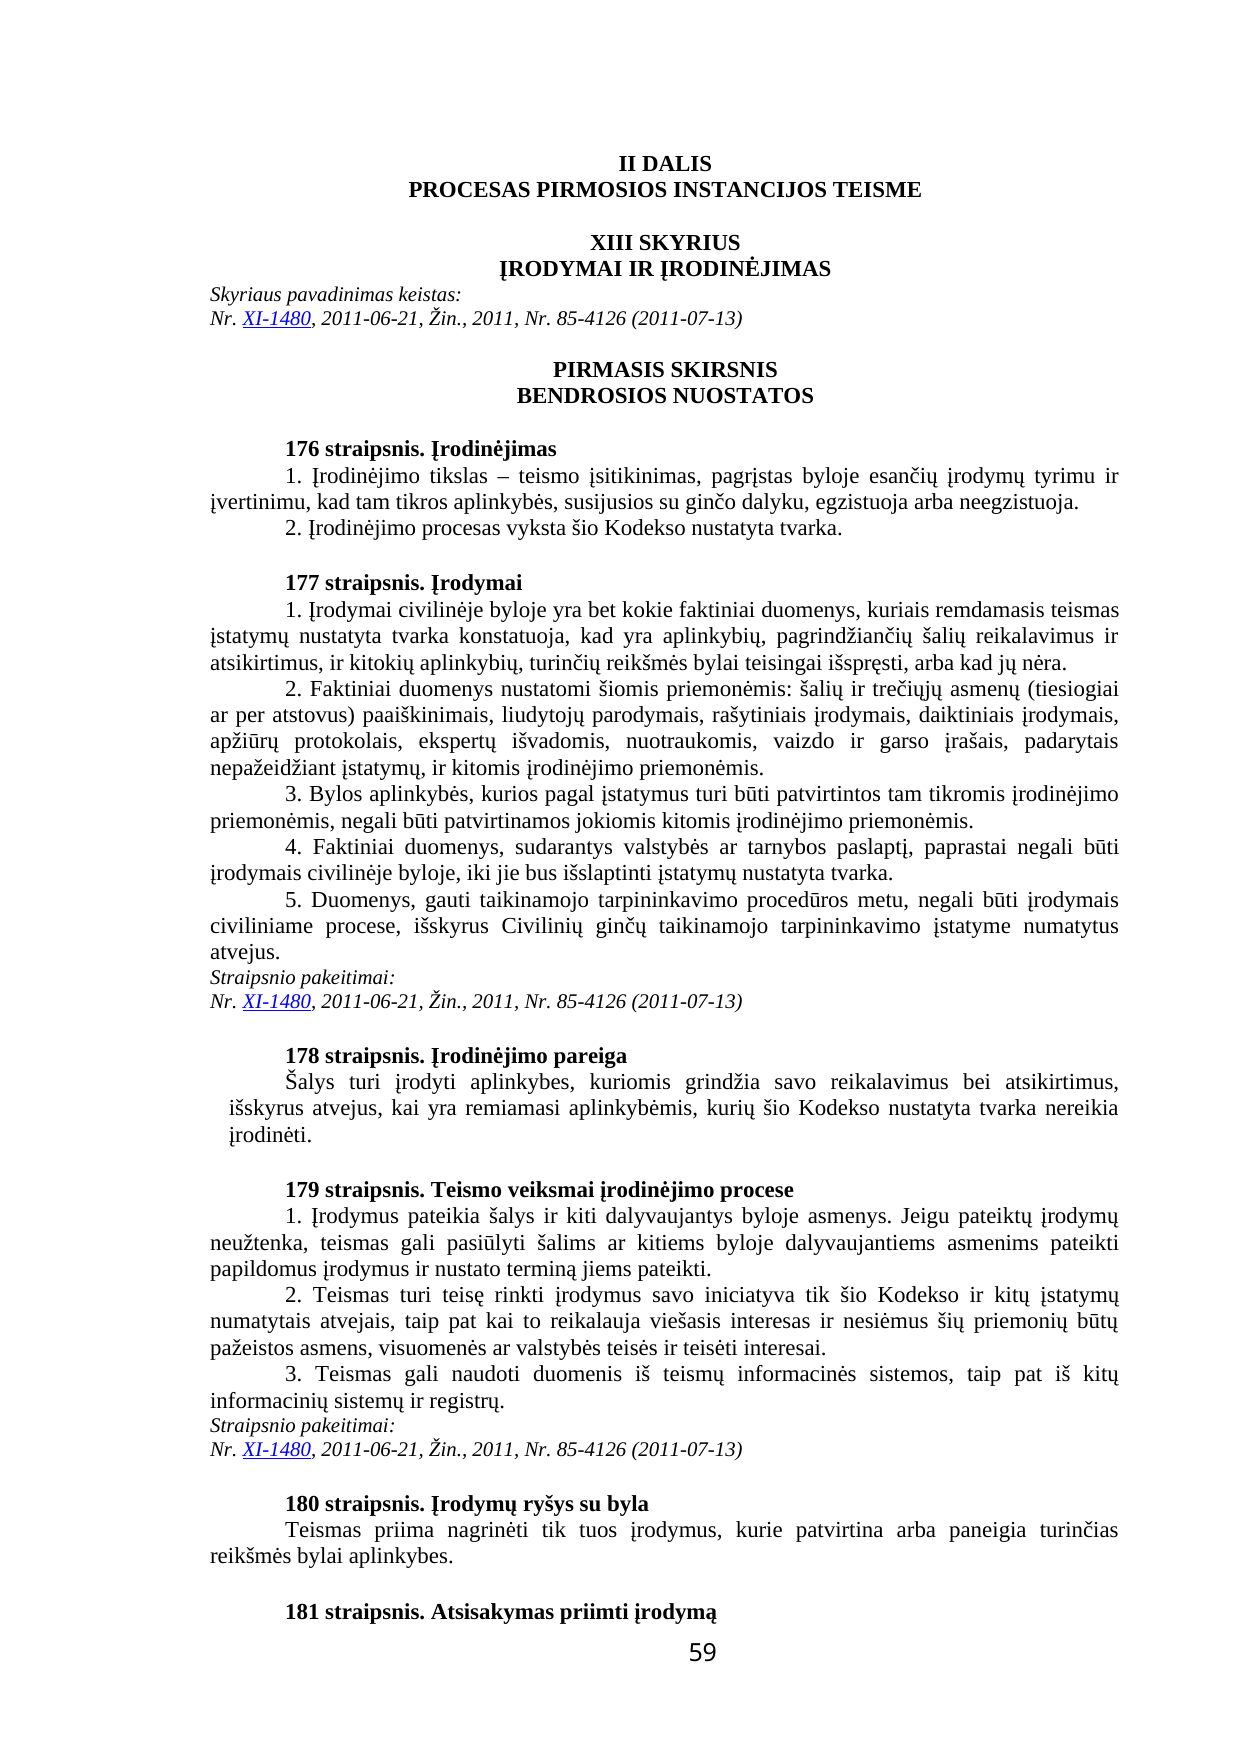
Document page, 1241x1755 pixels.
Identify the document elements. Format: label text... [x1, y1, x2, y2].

text 1. Įrodymus pateikia šalys ir kiti dalyvaujantys byloje asmenys. Jeigu pateiktų įrodymų neužtenka, teismas gali pasiūlyti šalims ar kitiems byloje dalyvaujantiems asmenims pateikti papildomus įrodymus ir nustato terminą jiems pateikti. [210, 1202, 1120, 1281]
text PROCESAS PIRMOSIOS INSTANCIJOS TEISME [210, 176, 1120, 203]
text Šalys turi įrodyti aplinkybes, kuriomis grindžia savo reikalavimus bei atsikirtimus, išskyrus atvejus, kai yra remiamasi aplinkybėmis, kurių šio Kodekso nustatyta tvarka nereikia įrodinėti. [229, 1068, 1120, 1147]
text 180 straipsnis. Įrodymų ryšys su byla [210, 1490, 1120, 1516]
text 181 straipsnis. Atsisakymas priimti įrodymą [210, 1598, 1120, 1624]
text 3. Bylos aplinkybės, kurios pagal įstatymus turi būti patvirtintos tam tikromis įrodinėjimo priemonėmis, negali būti patvirtinamos jokiomis kitomis įrodinėjimo priemonėmis. [210, 780, 1120, 833]
text 1. Įrodymai civilinėje byloje yra bet kokie faktiniai duomenys, kuriais remdamasis teismas įstatymų nustatyta tvarka konstatuoja, kad yra aplinkybių, pagrindžiančių šalių reikalavimus ir atsikirtimus, ir kitokių aplinkybių, turinčių reikšmės bylai teisingai išspręsti, arba kad jų nėra. [210, 596, 1120, 675]
text Nr. XI-1480, 2011-06-21, Žin., 2011, Nr. 85-4126 (2011-07-13) [210, 1437, 1120, 1461]
text 2. Faktiniai duomenys nustatomi šiomis priemonėmis: šalių ir trečiųjų asmenų (tiesiogiai ar per atstovus) paaiškinimais, liudytojų parodymais, rašytiniais įrodymais, daiktiniais įrodymais, apžiūrų protokolais, ekspertų išvadomis, nuotraukomis, vaizdo ir garso įrašais, padarytais nepažeidžiant įstatymų, ir kitomis įrodinėjimo priemonėmis. [210, 675, 1120, 780]
text 176 straipsnis. Įrodinėjimas [210, 435, 1120, 462]
text 2. Įrodinėjimo procesas vyksta šio Kodekso nustatyta tvarka. [210, 514, 1120, 541]
text ĮRODYMAI IR ĮRODINĖJIMAS [210, 255, 1120, 282]
text Skyriaus pavadinimas keistas: [210, 282, 1120, 306]
text Nr. XI-1480, 2011-06-21, Žin., 2011, Nr. 85-4126 (2011-07-13) [210, 306, 1120, 330]
text 4. Faktiniai duomenys, sudarantys valstybės ar tarnybos paslaptį, paprastai negali būti įrodymais civilinėje byloje, iki jie bus išslaptinti įstatymų nustatyta tvarka. [210, 833, 1120, 886]
text 1. Įrodinėjimo tikslas – teismo įsitikinimas, pagrįstas byloje esančių įrodymų tyrimu ir įvertinimu, kad tam tikros aplinkybės, susijusios su ginčo dalyku, egzistuoja arba neegzistuoja. [210, 462, 1120, 514]
text Teismas priima nagrinėti tik tuos įrodymus, kurie patvirtina arba paneigia turinčias reikšmės bylai aplinkybes. [210, 1516, 1120, 1569]
text 178 straipsnis. Įrodinėjimo pareiga [210, 1042, 1120, 1068]
text II DALIS [210, 150, 1120, 176]
text Nr. XI-1480, 2011-06-21, Žin., 2011, Nr. 85-4126 (2011-07-13) [210, 989, 1120, 1013]
text 179 straipsnis. Teismo veiksmai įrodinėjimo procese [210, 1176, 1120, 1202]
text PIRMASIS SKIRSNIS [210, 356, 1120, 383]
text Straipsnio pakeitimai: [210, 1413, 1120, 1437]
text BendrosIOS nuostatos [210, 383, 1120, 409]
text XIII SKYRIUS [210, 229, 1120, 255]
text 177 straipsnis. Įrodymai [210, 569, 1120, 596]
text Straipsnio pakeitimai: [210, 965, 1120, 989]
text 3. Teismas gali naudoti duomenis iš teismų informacinės sistemos, taip pat iš kitų informacinių sistemų ir registrų. [210, 1360, 1120, 1413]
text 2. Teismas turi teisę rinkti įrodymus savo iniciatyva tik šio Kodekso ir kitų įstatymų numatytais atvejais, taip pat kai to reikalauja viešasis interesas ir nesiėmus šių priemonių būtų pažeistos asmens, visuomenės ar valstybės teisės ir teisėti interesai. [210, 1281, 1120, 1360]
text 5. Duomenys, gauti taikinamojo tarpininkavimo procedūros metu, negali būti įrodymais civiliniame procese, išskyrus Civilinių ginčų taikinamojo tarpininkavimo įstatyme numatytus atvejus. [210, 886, 1120, 965]
